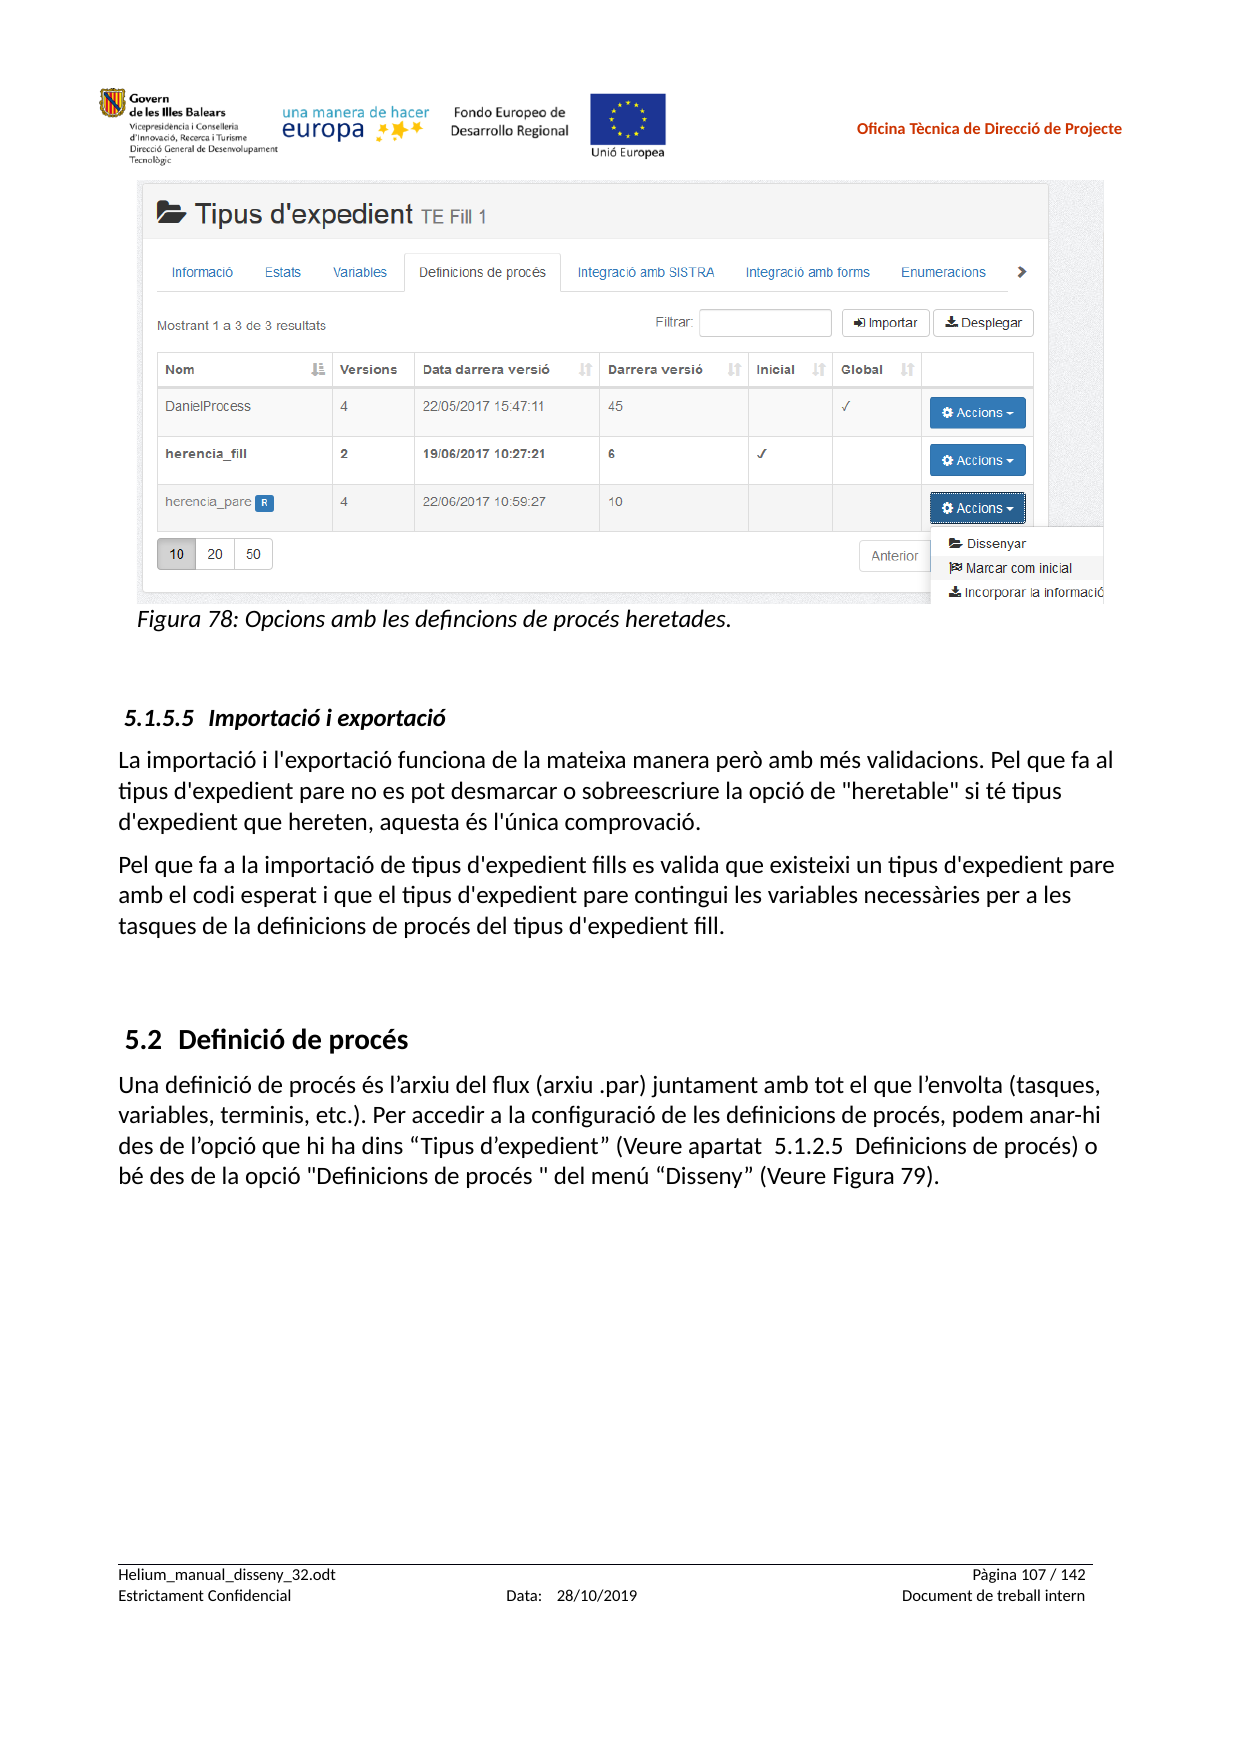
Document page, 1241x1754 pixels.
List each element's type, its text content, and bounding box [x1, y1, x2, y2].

text La importació i l'exportació funciona de la mateixa manera però amb més validacions. Pel que fa al tipus d'expedient pare no es pot desmarcar o sobreescriure la opció de "heretable" si té tipus d'expedient que hereten, aquesta és l'única comprovació. [118, 745, 1122, 836]
text Pel que fa a la importació de tipus d'expedient fills es valida que existeixi un tipus d'expedient pare amb el codi esperat i que el tipus d'expedient pare contingui les variables necessàries per a les tasques de la definicions de procés del tipus d'expedient fill. [118, 849, 1122, 940]
list Figura 78: Opcions amb les defincions de procés heretades. [137, 604, 1103, 634]
picture [136, 180, 1104, 604]
subtitle Definició de procés [118, 1021, 1122, 1056]
picture [99, 87, 668, 166]
text Una definició de procés és l’arxiu del flux (arxiu .par) juntament amb tot el que l’envolta (tasques, variables, terminis, etc.). Per accedir a la configuració de les definicions de procés, podem anar-hi des de l’opció que hi ha dins “Tipus d’expedient” (Veure apartat 5.1.2.5 Definicions de procés) o bé des de la opció "Definicions de procés " del menú “Disseny” (Veure Figura 79). [118, 1069, 1122, 1191]
subtitle Importació i exportació [118, 702, 1122, 732]
